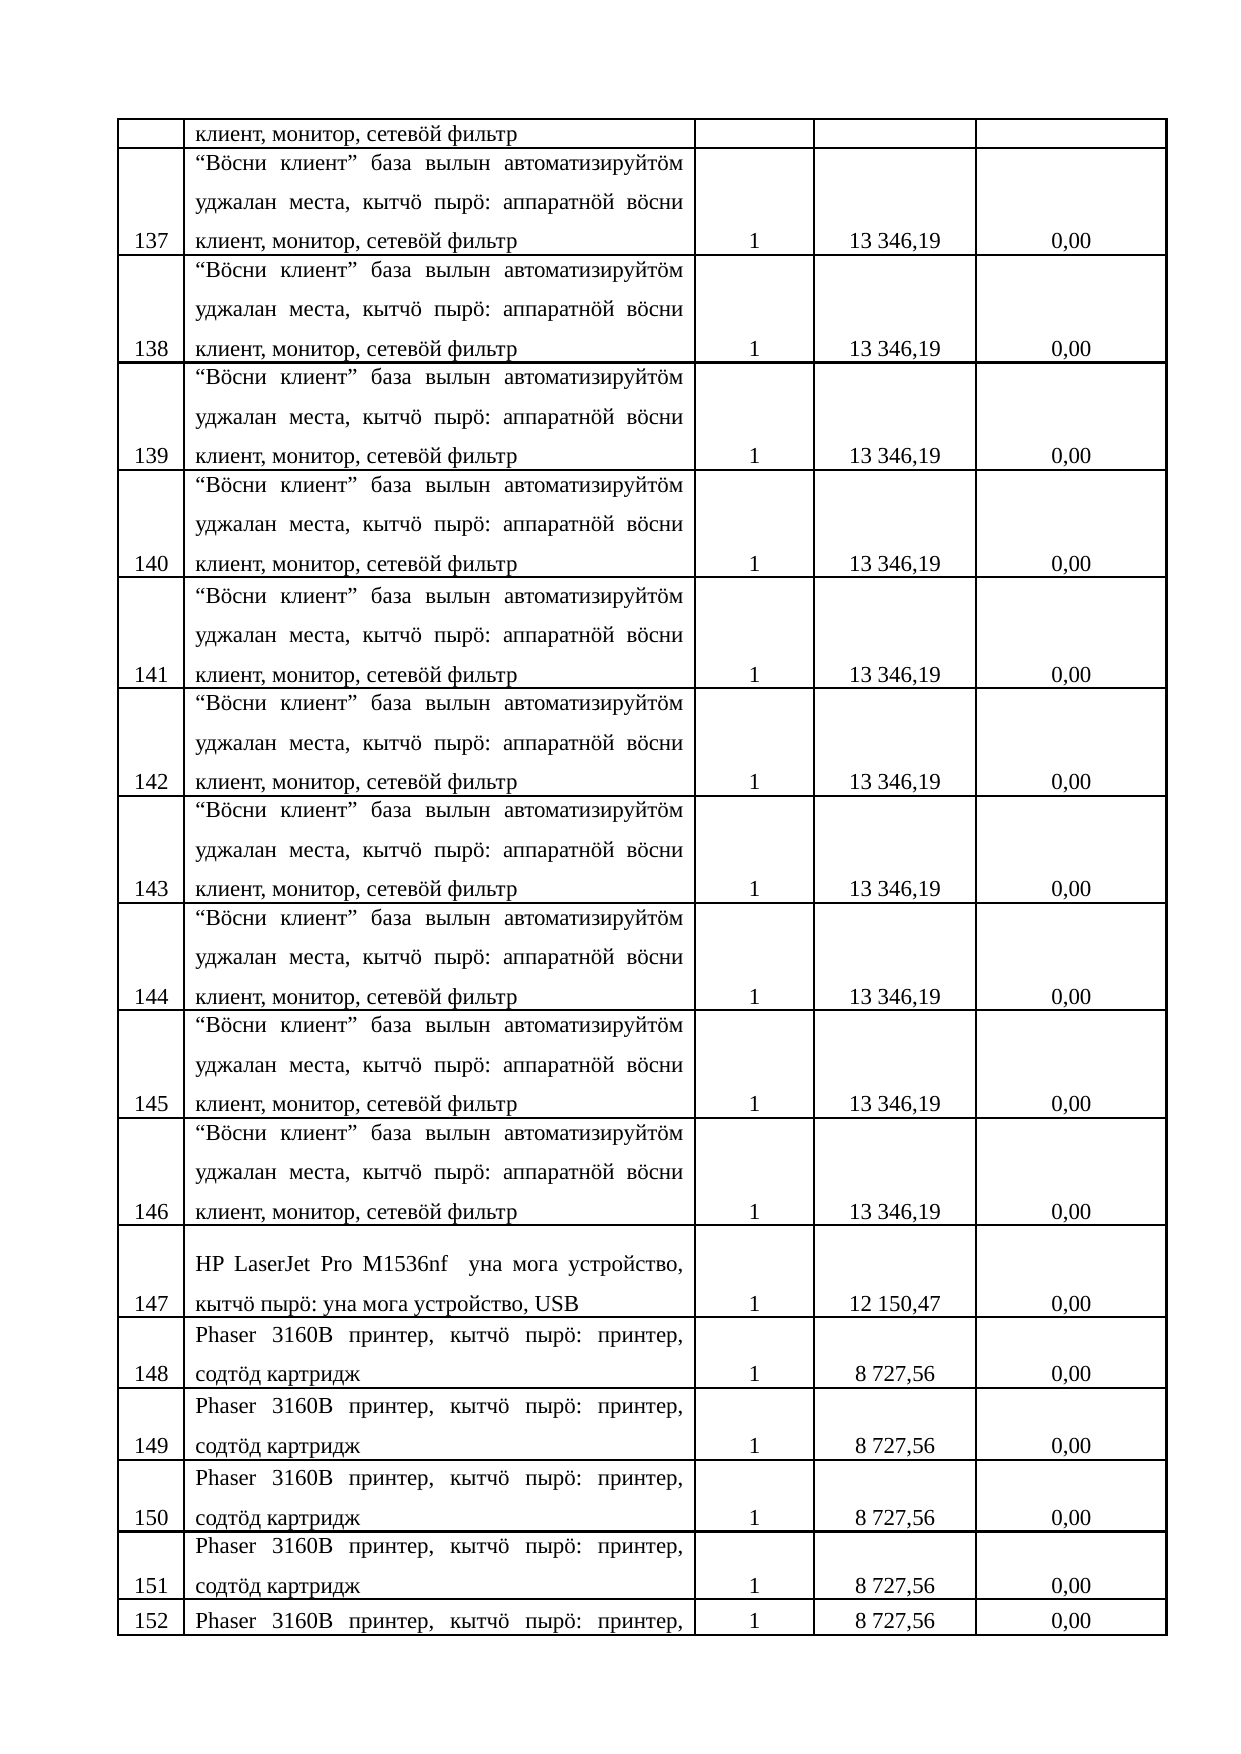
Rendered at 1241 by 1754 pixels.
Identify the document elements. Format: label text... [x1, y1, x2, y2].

table_cell “Вӧсни клиент” база вылын автоматизируйтӧм уджалан места, кытчӧ пырӧ: аппаратнӧй вӧсни клиент, монитор, сетевӧй фильтр [185, 471, 694, 576]
table_cell 0,00 [977, 797, 1165, 902]
table_cell 0,00 [977, 904, 1165, 1009]
table_cell 13 346,19 [815, 1119, 975, 1224]
table_cell 0,00 [977, 1533, 1165, 1598]
table_cell 1 [696, 364, 813, 469]
table_cell 13 346,19 [815, 471, 975, 576]
table_cell 1 [696, 256, 813, 361]
table_cell 13 346,19 [815, 689, 975, 794]
table_cell HP LaserJet Pro M1536nf уна мога устройство, кытчӧ пырӧ: уна мога устройство, USB [185, 1226, 694, 1316]
table_cell 12 150,47 [815, 1226, 975, 1316]
table_cell [119, 120, 183, 147]
table_cell 0,00 [977, 578, 1165, 687]
table_cell 1 [696, 471, 813, 576]
table_cell [696, 120, 813, 147]
table_cell 1 [696, 1318, 813, 1387]
table_cell 146 [119, 1119, 183, 1224]
table_cell “Вӧсни клиент” база вылын автоматизируйтӧм уджалан места, кытчӧ пырӧ: аппаратнӧй вӧсни клиент, монитор, сетевӧй фильтр [185, 1119, 694, 1224]
table_cell 1 [696, 1533, 813, 1598]
table_cell 143 [119, 797, 183, 902]
table_cell 0,00 [977, 256, 1165, 361]
table_cell 0,00 [977, 1011, 1165, 1117]
table_cell 0,00 [977, 149, 1165, 254]
table_cell 151 [119, 1533, 183, 1598]
table_cell 1 [696, 578, 813, 687]
table_cell 8 727,56 [815, 1600, 975, 1634]
table_cell “Вӧсни клиент” база вылын автоматизируйтӧм уджалан места, кытчӧ пырӧ: аппаратнӧй вӧсни клиент, монитор, сетевӧй фильтр [185, 904, 694, 1009]
table_cell 1 [696, 689, 813, 794]
table_cell 138 [119, 256, 183, 361]
table_cell “Вӧсни клиент” база вылын автоматизируйтӧм уджалан места, кытчӧ пырӧ: аппаратнӧй вӧсни клиент, монитор, сетевӧй фильтр [185, 797, 694, 902]
table_cell 8 727,56 [815, 1461, 975, 1530]
table_cell 1 [696, 1600, 813, 1634]
table_cell 152 [119, 1600, 183, 1634]
table_cell 0,00 [977, 364, 1165, 469]
table_cell 0,00 [977, 471, 1165, 576]
table_cell 0,00 [977, 1600, 1165, 1634]
table_cell 8 727,56 [815, 1533, 975, 1598]
table_cell 140 [119, 471, 183, 576]
table_cell 8 727,56 [815, 1389, 975, 1458]
table_cell 1 [696, 1461, 813, 1530]
table_cell 1 [696, 1226, 813, 1316]
table_cell 13 346,19 [815, 904, 975, 1009]
table_cell Phaser 3160B принтер, кытчӧ пырӧ: принтер, [185, 1600, 694, 1634]
table_cell “Вӧсни клиент” база вылын автоматизируйтӧм уджалан места, кытчӧ пырӧ: аппаратнӧй вӧсни клиент, монитор, сетевӧй фильтр [185, 149, 694, 254]
table_cell Phaser 3160B принтер, кытчӧ пырӧ: принтер, содтӧд картридж [185, 1318, 694, 1387]
table_cell “Вӧсни клиент” база вылын автоматизируйтӧм уджалан места, кытчӧ пырӧ: аппаратнӧй вӧсни клиент, монитор, сетевӧй фильтр [185, 256, 694, 361]
table_cell клиент, монитор, сетевӧй фильтр [185, 120, 694, 147]
table_cell 148 [119, 1318, 183, 1387]
table_cell 144 [119, 904, 183, 1009]
table_cell 0,00 [977, 1389, 1165, 1458]
table_cell 0,00 [977, 1318, 1165, 1387]
table_cell [977, 120, 1165, 147]
table_cell Phaser 3160B принтер, кытчӧ пырӧ: принтер, содтӧд картридж [185, 1461, 694, 1530]
table_cell 13 346,19 [815, 256, 975, 361]
table_cell Phaser 3160B принтер, кытчӧ пырӧ: принтер, содтӧд картридж [185, 1533, 694, 1598]
table_cell 1 [696, 1389, 813, 1458]
table_cell 137 [119, 149, 183, 254]
table_cell 13 346,19 [815, 149, 975, 254]
table_cell 149 [119, 1389, 183, 1458]
table_cell 13 346,19 [815, 364, 975, 469]
table_cell “Вӧсни клиент” база вылын автоматизируйтӧм уджалан места, кытчӧ пырӧ: аппаратнӧй вӧсни клиент, монитор, сетевӧй фильтр [185, 578, 694, 687]
table_cell 0,00 [977, 1461, 1165, 1530]
table_cell 1 [696, 797, 813, 902]
table_cell 1 [696, 1011, 813, 1117]
table_cell Phaser 3160B принтер, кытчӧ пырӧ: принтер, содтӧд картридж [185, 1389, 694, 1458]
table_cell 145 [119, 1011, 183, 1117]
table_cell 142 [119, 689, 183, 794]
table_cell 1 [696, 1119, 813, 1224]
table_cell 150 [119, 1461, 183, 1530]
table_cell 1 [696, 149, 813, 254]
table_cell 0,00 [977, 1119, 1165, 1224]
table_cell 13 346,19 [815, 578, 975, 687]
table_cell 139 [119, 364, 183, 469]
table_cell 0,00 [977, 1226, 1165, 1316]
table_cell 1 [696, 904, 813, 1009]
table_cell 8 727,56 [815, 1318, 975, 1387]
table_cell “Вӧсни клиент” база вылын автоматизируйтӧм уджалан места, кытчӧ пырӧ: аппаратнӧй вӧсни клиент, монитор, сетевӧй фильтр [185, 689, 694, 794]
table_cell “Вӧсни клиент” база вылын автоматизируйтӧм уджалан места, кытчӧ пырӧ: аппаратнӧй вӧсни клиент, монитор, сетевӧй фильтр [185, 364, 694, 469]
table_cell 147 [119, 1226, 183, 1316]
table_cell 0,00 [977, 689, 1165, 794]
table_cell 141 [119, 578, 183, 687]
table_cell [815, 120, 975, 147]
table_cell 13 346,19 [815, 1011, 975, 1117]
table_cell 13 346,19 [815, 797, 975, 902]
table_cell “Вӧсни клиент” база вылын автоматизируйтӧм уджалан места, кытчӧ пырӧ: аппаратнӧй вӧсни клиент, монитор, сетевӧй фильтр [185, 1011, 694, 1117]
